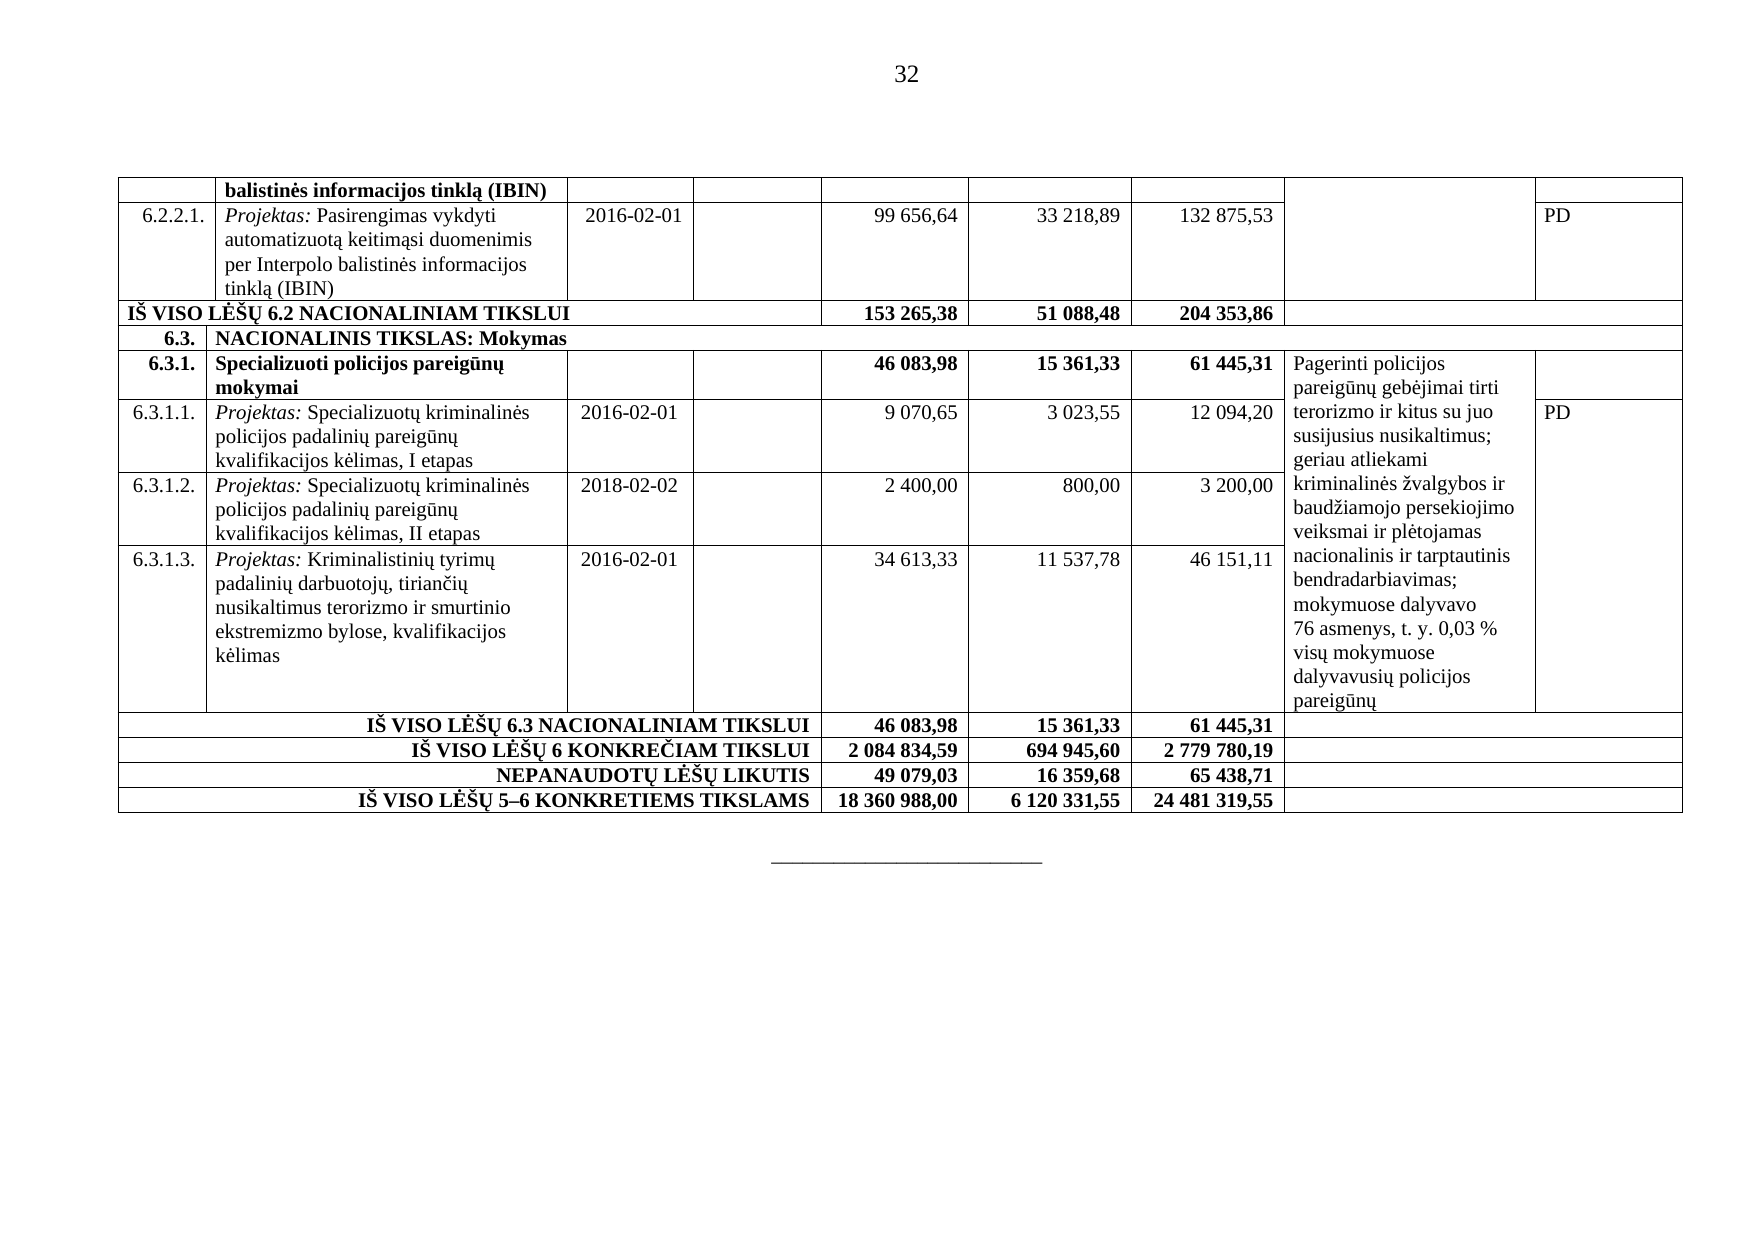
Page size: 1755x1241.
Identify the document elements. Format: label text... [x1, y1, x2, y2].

table_cell PD [1536, 203, 1682, 299]
table_cell Pagerinti policijos pareigūnų gebėjimai tirti terorizmo ir kitus su juo susijusius nusikaltimus; geriau atliekami kriminalinės žvalgybos ir baudžiamojo persekiojimo veiksmai ir plėtojamas nacionalinis ir tarptautinis bendradarbiavimas; mokymuose dalyvavo 76 asmenys, t. y. 0,03 % visų mokymuose dalyvavusių policijos pareigūnų [1285, 351, 1535, 712]
table_cell 11 537,78 [969, 546, 1131, 712]
table_cell Specializuoti policijos pareigūnų mokymai [207, 351, 567, 399]
table_cell Projektas: Pasirengimas vykdyti automatizuotą keitimąsi duomenimis per Interpolo balistinės informacijos tinklą (IBIN) [216, 203, 567, 299]
table_cell IŠ VISO LĖŠŲ 5–6 KONKRETIEMS TIKSLAMS [119, 788, 821, 812]
table_cell [1285, 788, 1682, 812]
table_cell 2016-02-01 [568, 546, 693, 712]
table_cell Projektas: Specializuotų kriminalinės policijos padalinių pareigūnų kvalifikacijos kėlimas, I etapas [207, 400, 567, 472]
table_cell 99 656,64 [822, 203, 968, 299]
table_cell 694 945,60 [969, 738, 1131, 762]
table_cell [568, 351, 693, 399]
table_cell 65 438,71 [1132, 763, 1284, 787]
table_cell 2 084 834,59 [822, 738, 968, 762]
table_cell 3 200,00 [1132, 473, 1284, 545]
table_cell [568, 178, 693, 202]
table_cell 46 083,98 [822, 351, 968, 399]
table_cell [694, 178, 821, 202]
table_cell [694, 473, 821, 545]
table_cell 6.3.1. [119, 351, 206, 399]
table_cell Projektas: Kriminalistinių tyrimų padalinių darbuotojų, tiriančių nusikaltimus terorizmo ir smurtinio ekstremizmo bylose, kvalifikacijos kėlimas [207, 546, 567, 712]
table_cell NEPANAUDOTŲ LĖŠŲ LIKUTIS [119, 763, 821, 787]
table_cell 153 265,38 [822, 301, 968, 325]
table_cell 2016-02-01 [568, 400, 693, 472]
table_cell 3 023,55 [969, 400, 1131, 472]
table_cell NACIONALINIS TIKSLAS: Mokymas [207, 326, 1682, 350]
text __________________________ [118, 842, 1695, 866]
table_cell 6.3.1.1. [119, 400, 206, 472]
table_cell 6.3.1.3. [119, 546, 206, 712]
table_cell 61 445,31 [1132, 713, 1284, 737]
table_cell 33 218,89 [969, 203, 1131, 299]
table_cell [694, 203, 821, 299]
table_cell [822, 178, 968, 202]
table_cell 6.2.2.1. [119, 203, 215, 299]
table_cell [694, 351, 821, 399]
table_cell 6.3.1.2. [119, 473, 206, 545]
table_cell 132 875,53 [1132, 203, 1284, 299]
table_cell 34 613,33 [822, 546, 968, 712]
table_cell [1285, 178, 1535, 299]
table_cell 800,00 [969, 473, 1131, 545]
table_cell 16 359,68 [969, 763, 1131, 787]
table_cell 18 360 988,00 [822, 788, 968, 812]
table_cell IŠ VISO LĖŠŲ 6.3 NACIONALINIAM TIKSLUI [119, 713, 821, 737]
table_cell 15 361,33 [969, 713, 1131, 737]
table_cell 61 445,31 [1132, 351, 1284, 399]
table_cell [1285, 713, 1682, 737]
table_cell 6.3. [119, 326, 206, 350]
table_cell [1536, 178, 1682, 202]
table_cell 2 779 780,19 [1132, 738, 1284, 762]
table_cell 24 481 319,55 [1132, 788, 1284, 812]
table_cell [119, 178, 215, 202]
table_cell 2 400,00 [822, 473, 968, 545]
table_cell balistinės informacijos tinklą (IBIN) [216, 178, 567, 202]
table_cell 2016-02-01 [568, 203, 693, 299]
table_cell [1536, 351, 1682, 399]
table_cell IŠ VISO LĖŠŲ 6 KONKREČIAM TIKSLUI [119, 738, 821, 762]
table_cell 49 079,03 [822, 763, 968, 787]
table_cell [969, 178, 1131, 202]
table_cell 204 353,86 [1132, 301, 1284, 325]
table_cell [1285, 763, 1682, 787]
table_cell 12 094,20 [1132, 400, 1284, 472]
table_cell 2018-02-02 [568, 473, 693, 545]
table_cell IŠ VISO LĖŠŲ 6.2 NACIONALINIAM TIKSLUI [119, 301, 821, 325]
table_cell [694, 400, 821, 472]
table_cell PD [1536, 400, 1682, 712]
table_cell 46 083,98 [822, 713, 968, 737]
table_cell 15 361,33 [969, 351, 1131, 399]
table_cell 51 088,48 [969, 301, 1131, 325]
table_cell 9 070,65 [822, 400, 968, 472]
table_cell [1132, 178, 1284, 202]
table_cell [694, 546, 821, 712]
table_cell 46 151,11 [1132, 546, 1284, 712]
table_cell Projektas: Specializuotų kriminalinės policijos padalinių pareigūnų kvalifikacijos kėlimas, II etapas [207, 473, 567, 545]
table_cell [1285, 301, 1682, 325]
table_cell [1285, 738, 1682, 762]
table_cell 6 120 331,55 [969, 788, 1131, 812]
